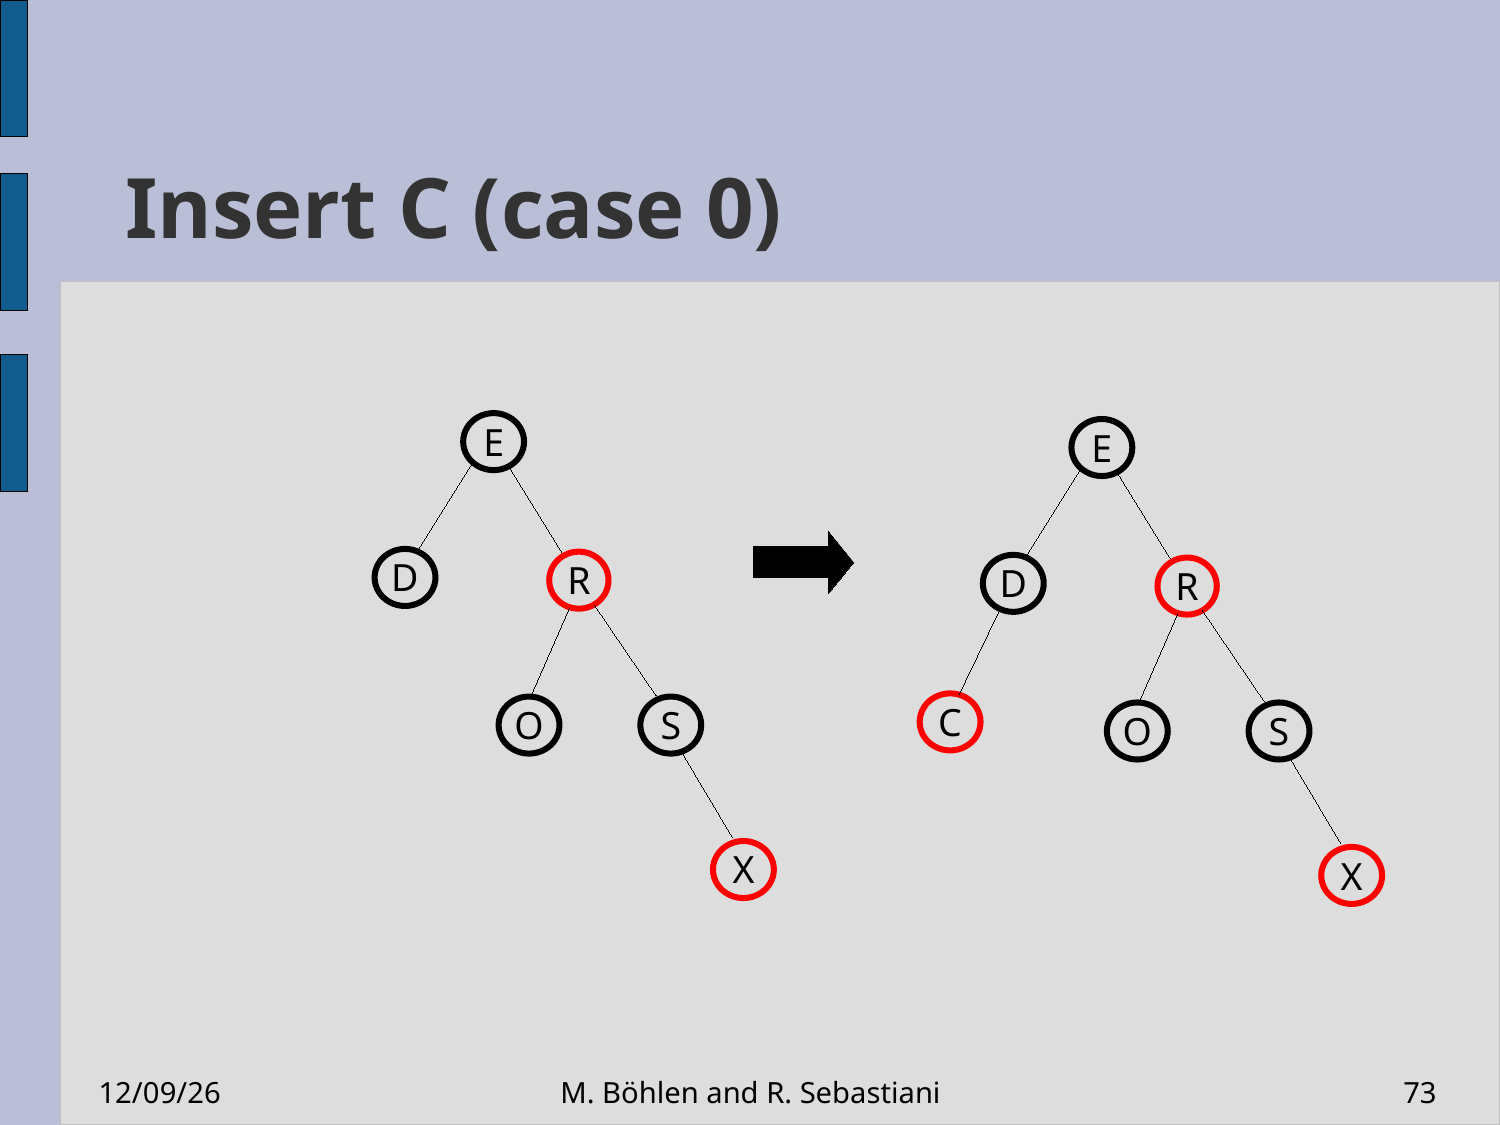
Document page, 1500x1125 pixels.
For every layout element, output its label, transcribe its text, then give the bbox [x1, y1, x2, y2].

text_box R [1157, 557, 1217, 615]
text_box S [1248, 702, 1310, 760]
text_box C [919, 693, 981, 751]
text_box S [640, 696, 702, 754]
text_box O [498, 696, 560, 754]
text_box X [712, 841, 774, 899]
text_box X [1321, 846, 1383, 904]
title Insert C (case 0) [110, 67, 1392, 271]
text_box R [549, 551, 609, 609]
text_box E [1071, 418, 1133, 477]
text_box D [374, 548, 436, 606]
text_box E [463, 413, 525, 471]
text_box [753, 531, 854, 594]
text_box D [982, 554, 1044, 612]
text_box O [1106, 702, 1168, 760]
